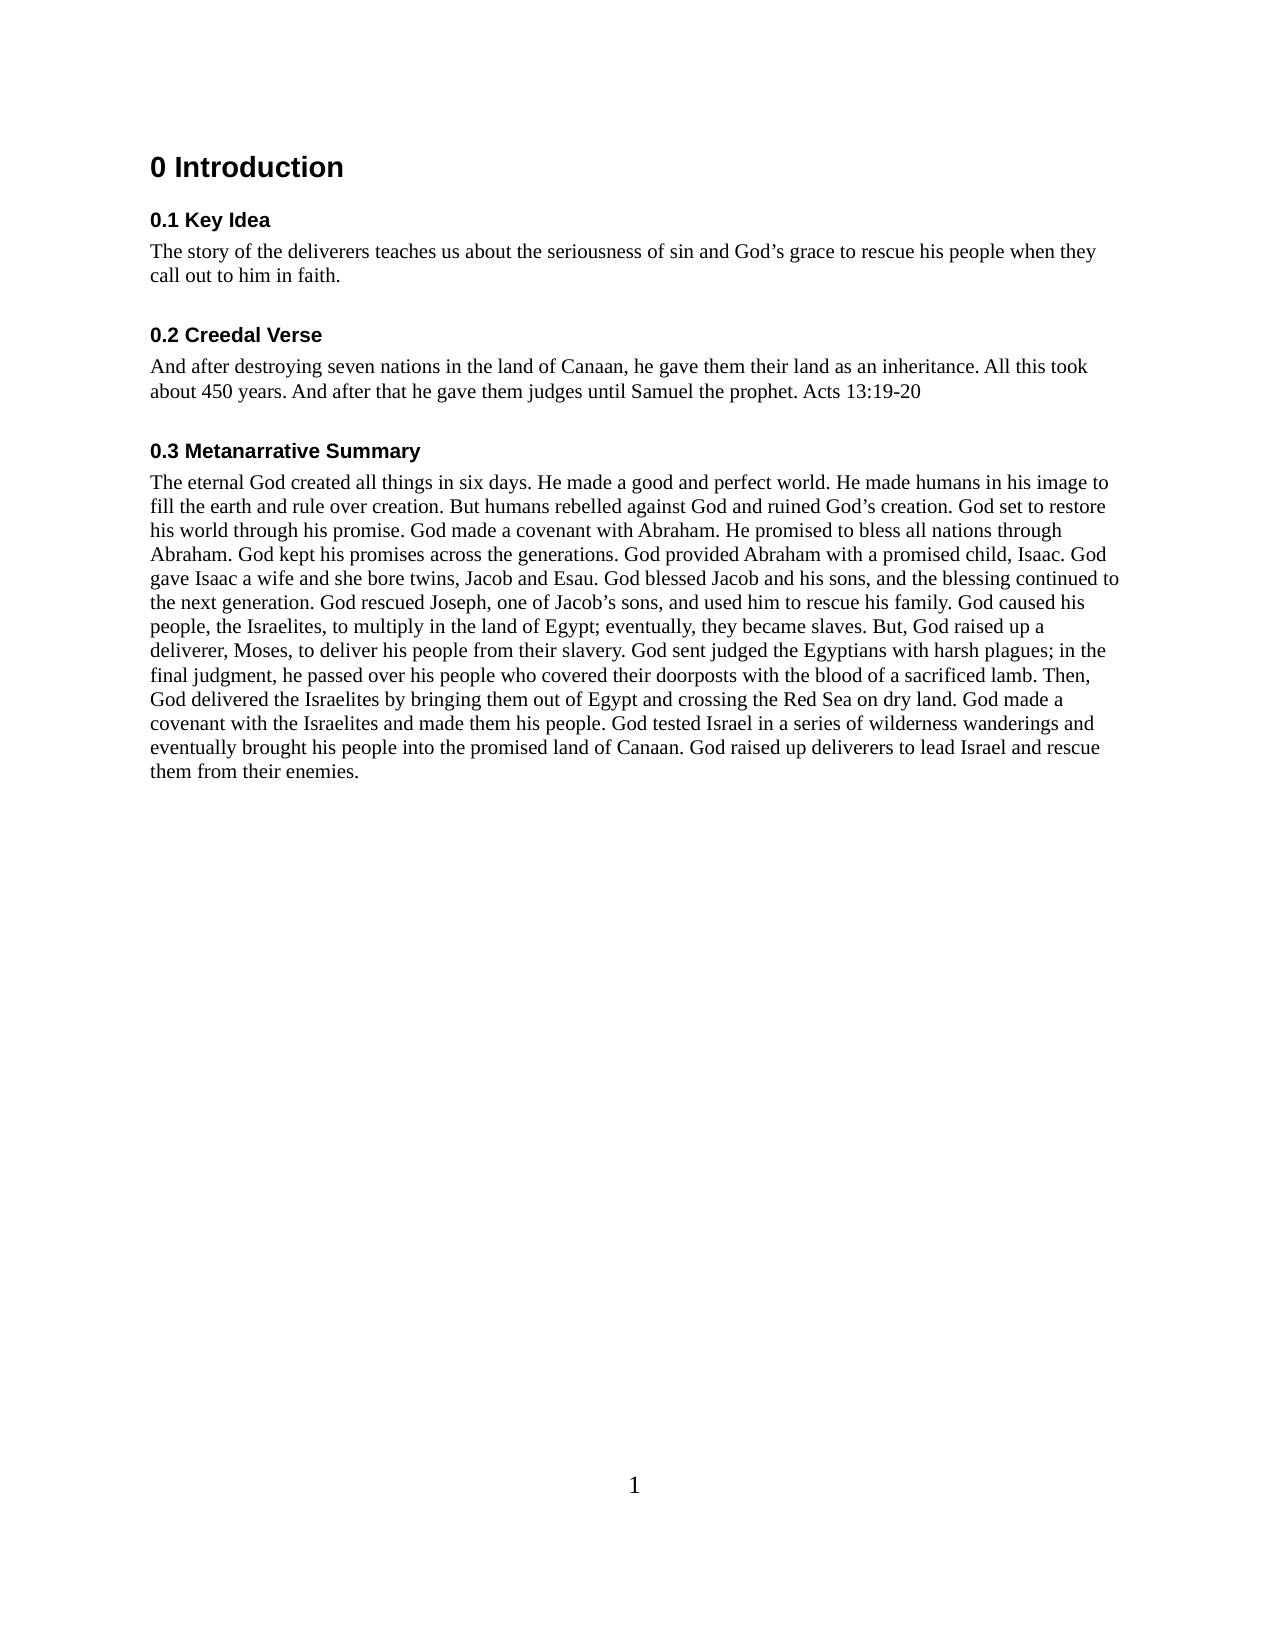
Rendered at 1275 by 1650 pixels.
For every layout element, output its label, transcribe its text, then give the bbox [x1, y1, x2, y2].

text The eternal God created all things in six days. He made a good and perfect world. He made humans in his image to fill the earth and rule over creation. But humans rebelled against God and ruined God’s creation. God set to restore his world through his promise. God made a covenant with Abraham. He promised to bless all nations through Abraham. God kept his promises across the generations. God provided Abraham with a promised child, Isaac. God gave Isaac a wife and she bore twins, Jacob and Esau. God blessed Jacob and his sons, and the blessing continued to the next generation. God rescued Joseph, one of Jacob’s sons, and used him to rescue his family. God caused his people, the Israelites, to multiply in the land of Egypt; eventually, they became slaves. But, God raised up a deliverer, Moses, to deliver his people from their slavery. God sent judged the Egyptians with harsh plagues; in the final judgment, he passed over his people who covered their doorposts with the blood of a sacrificed lamb. Then, God delivered the Israelites by bringing them out of Egypt and crossing the Red Sea on dry land. God made a covenant with the Israelites and made them his people. God tested Israel in a series of wilderness wanderings and eventually brought his people into the promised land of Canaan. God raised up deliverers to lead Israel and rescue them from their enemies. [150, 470, 1125, 783]
subtitle 0.2 Creedal Verse [150, 323, 1125, 347]
subtitle 0.1 Key Idea [150, 207, 1125, 231]
text And after destroying seven nations in the land of Canaan, he gave them their land as an inheritance. All this took about 450 years. And after that he gave them judges until Samuel the prophet. Acts 13:19-20 [150, 354, 1125, 403]
text The story of the deliverers teaches us about the seriousness of sin and God’s grace to rescue his people when they call out to him in faith. [150, 239, 1125, 287]
subtitle 0.3 Metanarrative Summary [150, 438, 1125, 462]
subtitle 0 Introduction [150, 150, 1125, 183]
